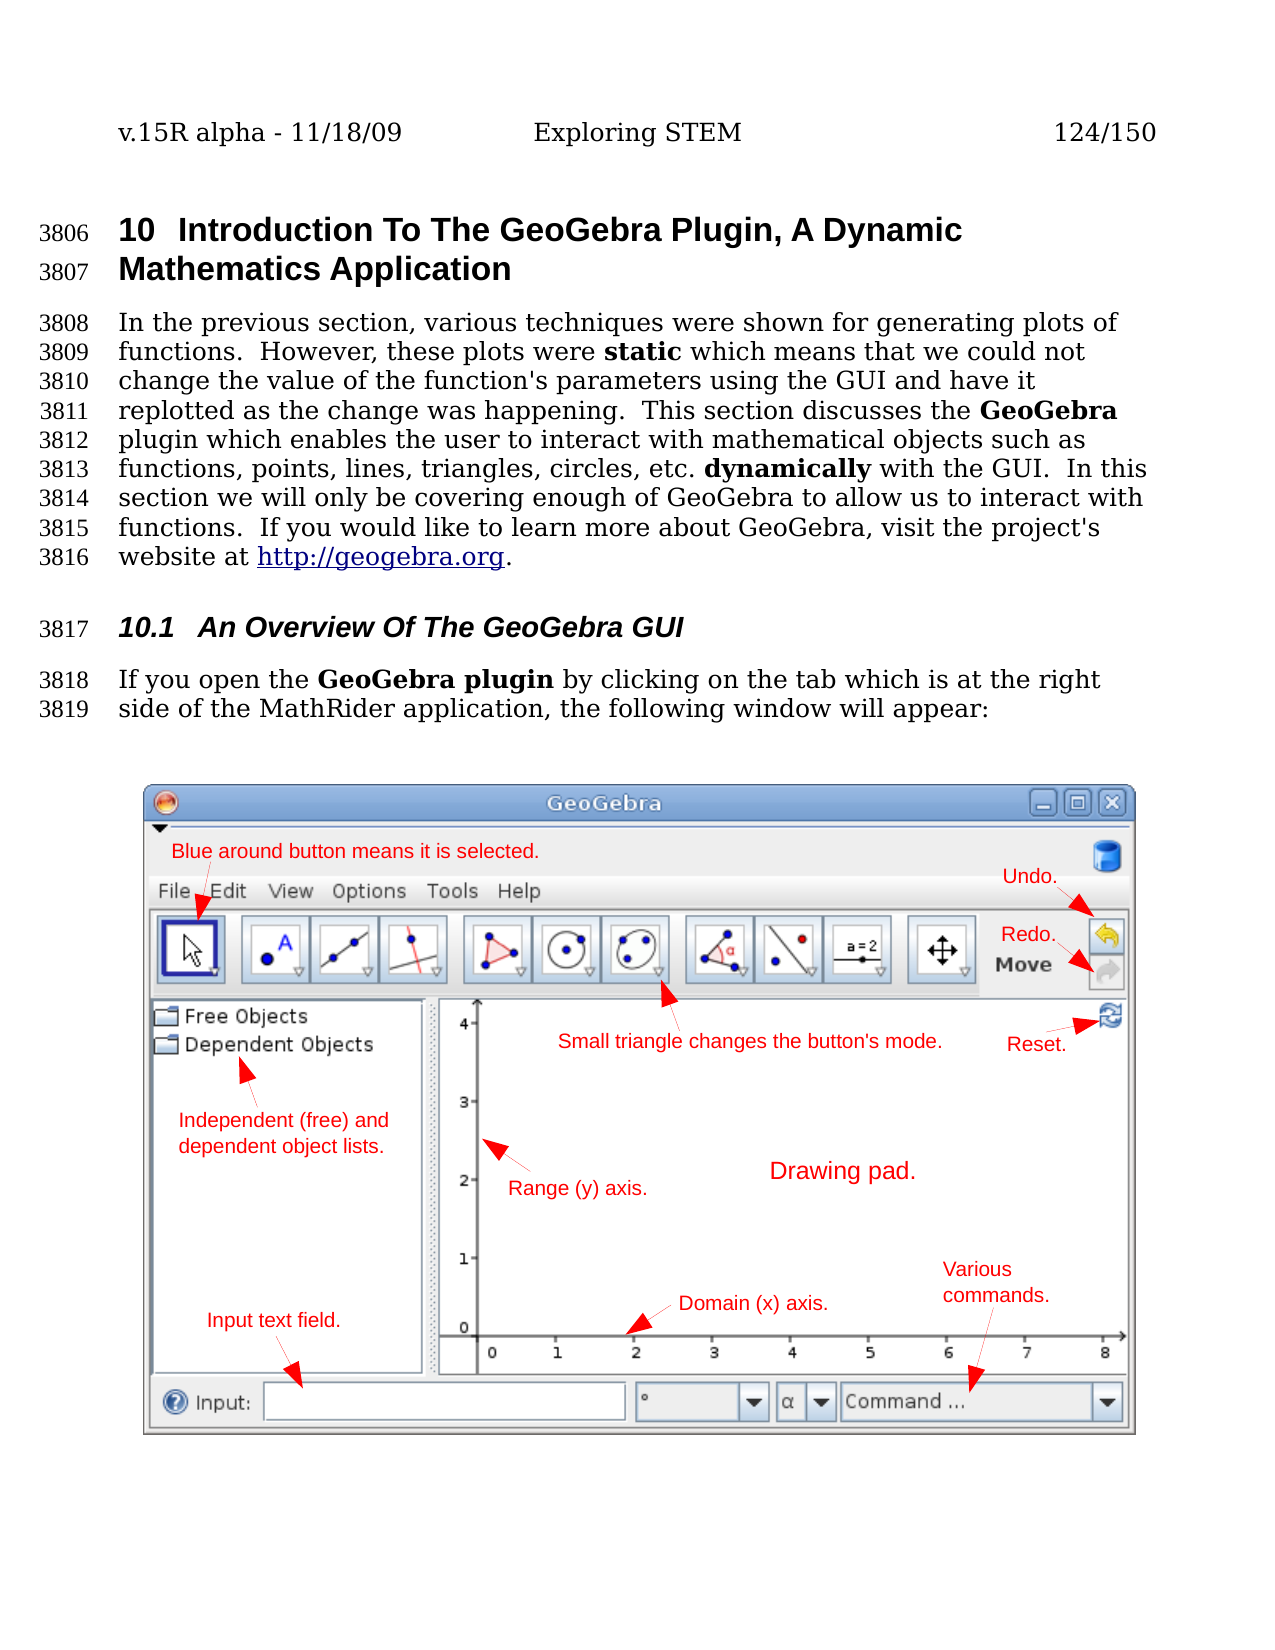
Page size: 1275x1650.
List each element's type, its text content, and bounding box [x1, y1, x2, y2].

subtitle Introduction To The GeoGebra Plugin, A Dynamic Mathematics Application [118, 210, 1157, 287]
text If you open the GeoGebra plugin by clicking on the tab which is at the right side of the MathRider application, the following window will appear: [118, 665, 1157, 723]
subtitle An Overview Of The GeoGebra GUI [118, 610, 1157, 644]
text In the previous section, various techniques were shown for generating plots of functions. However, these plots were static which means that we could not change the value of the function's parameters using the GUI and have it replotted as the change was happening. This section discusses the GeoGebra plugin which enables the user to interact with mathematical objects such as functions, points, lines, triangles, circles, etc. dynamically with the GUI. In this section we will only be covering enough of GeoGebra to allow us to interact with functions. If you would like to learn more about GeoGebra, visit the project's website at http://geogebra.org. [118, 308, 1157, 571]
